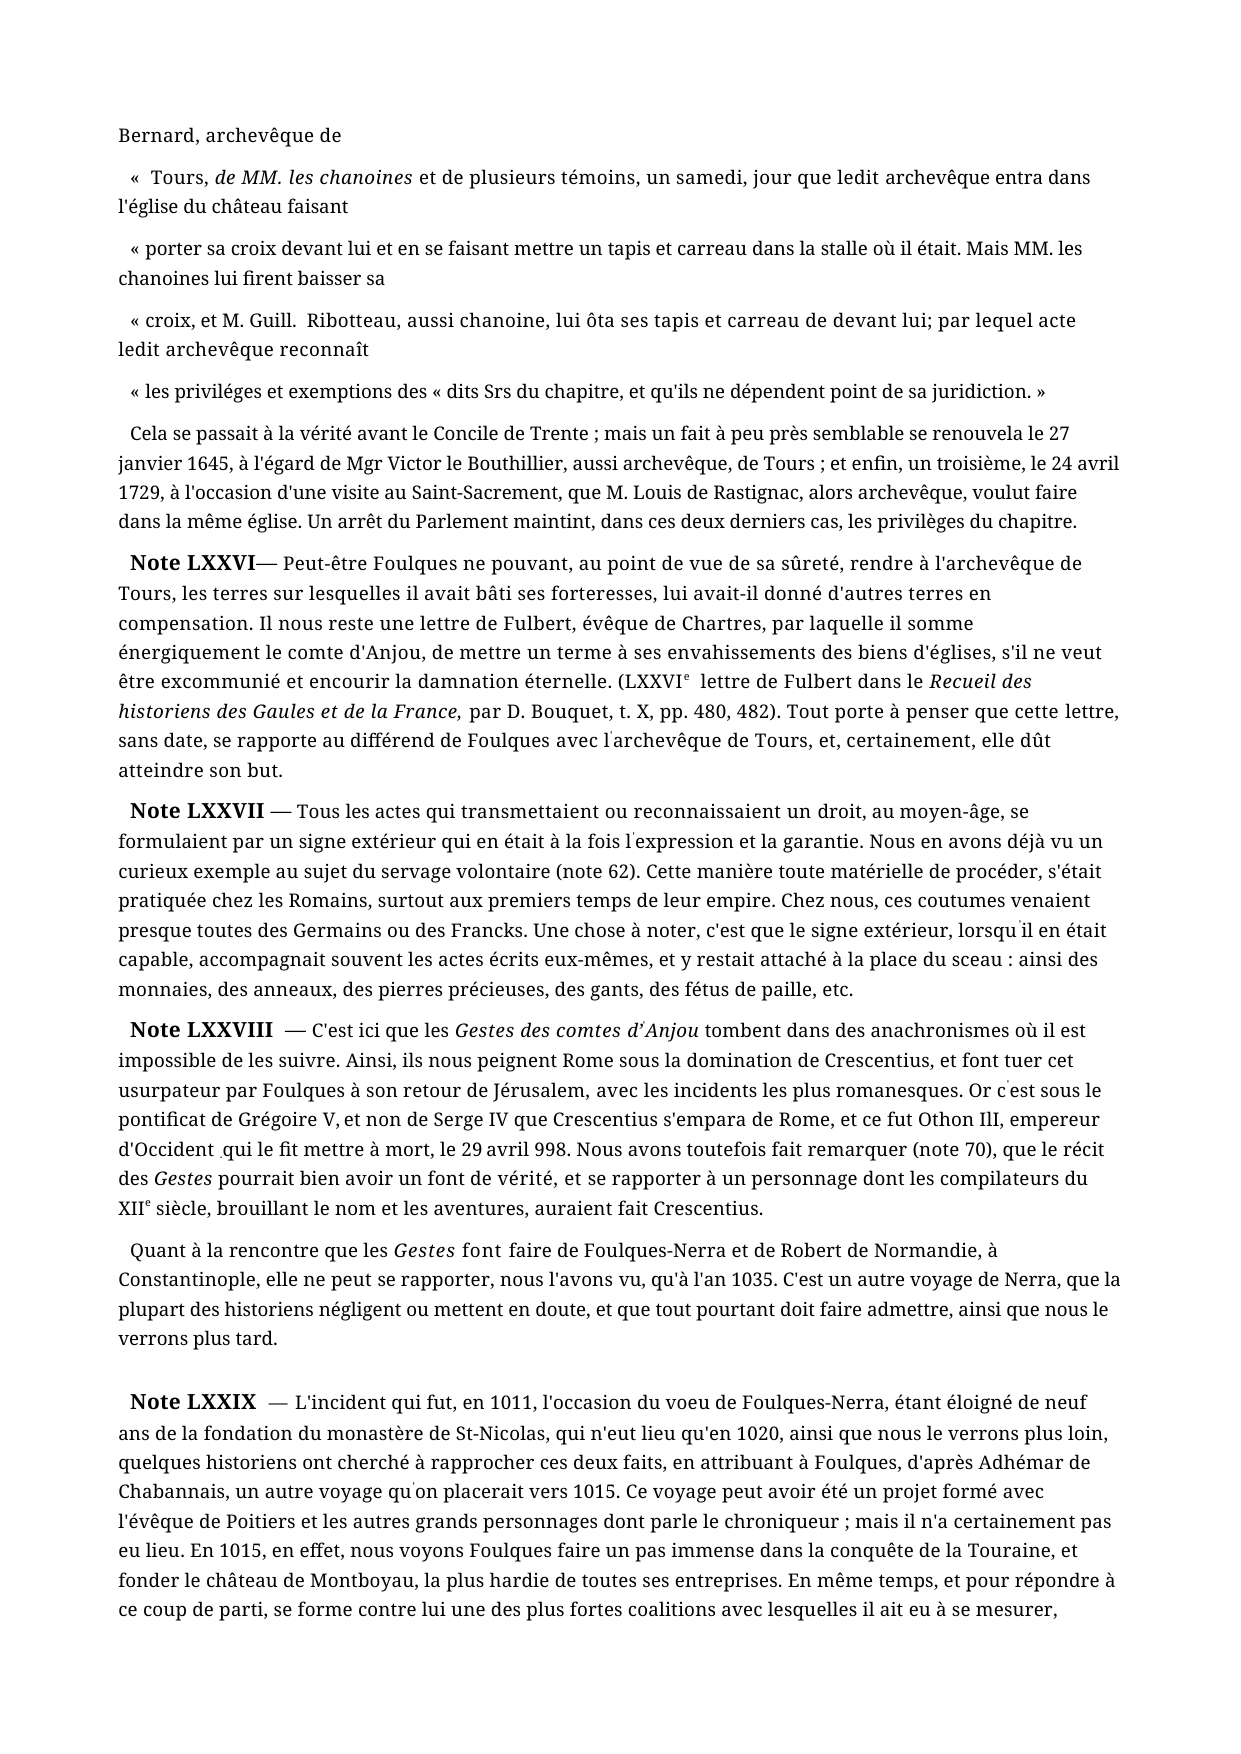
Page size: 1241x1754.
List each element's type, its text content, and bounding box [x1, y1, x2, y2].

text Quant à la rencontre que les Gestes font faire de Foulques-Nerra et de Robert de Normandie, à Constantinople, elle ne peut se rapporter, nous l'avons vu, qu'à l'an 1035. C'est un autre voyage de Nerra, que la plupart des historiens négligent ou mettent en doute, et que tout pourtant doit faire admettre, ainsi que nous le verrons plus tard. [118, 1233, 1122, 1351]
text Bernard, archevêque de [118, 118, 1122, 148]
text « Tours, de MM. les chanoines et de plusieurs témoins, un samedi, jour que ledit archevêque entra dans l'église du château faisant [118, 160, 1122, 219]
text « les priviléges et exemptions des « dits Srs du chapitre, et qu'ils ne dépendent point de sa juridiction. » [118, 374, 1122, 404]
text Note LXXVI— Peut-être Foulques ne pouvant, au point de vue de sa sûreté, rendre à l'archevêque de Tours, les terres sur lesquelles il avait bâti ses forteresses, lui avait-il donné d'autres terres en compensation. Il nous reste une lettre de Fulbert, évêque de Chartres, par laquelle il somme énergiquement le comte d'Anjou, de mettre un terme à ses envahissements des biens d'églises, s'il ne veut être excommunié et encourir la damnation éternelle. (LXXVIe lettre de Fulbert dans le Recueil des historiens des Gaules et de la France, par D. Bouquet, t. X, pp. 480, 482). Tout porte à penser que cette lettre, sans date, se rapporte au différend de Foulques avec l'archevêque de Tours, et, certainement, elle dût atteindre son but. [118, 547, 1122, 783]
text Note LXXVII — Tous les actes qui transmettaient ou reconnaissaient un droit, au moyen-âge, se formulaient par un signe extérieur qui en était à la fois l'expression et la garantie. Nous en avons déjà vu un curieux exemple au sujet du servage volontaire (note 62). Cette manière toute matérielle de procéder, s'était pratiquée chez les Romains, surtout aux premiers temps de leur empire. Chez nous, ces coutumes venaient presque toutes des Germains ou des Francks. Une chose à noter, c'est que le signe extérieur, lorsqu'il en était capable, accompagnait souvent les actes écrits eux-mêmes, et y restait attaché à la place du sceau : ainsi des monnaies, des anneaux, des pierres précieuses, des gants, des fétus de paille, etc. [118, 795, 1122, 1002]
text « porter sa croix devant lui et en se faisant mettre un tapis et carreau dans la stalle où il était. Mais MM. les chanoines lui firent baisser sa [118, 232, 1122, 291]
text Cela se passait à la vérité avant le Concile de Trente ; mais un fait à peu près semblable se renouvela le 27 janvier 1645, à l'égard de Mgr Victor le Bouthillier, aussi archevêque, de Tours ; et enfin, un troisième, le 24 avril 1729, à l'occasion d'une visite au Saint-Sacrement, que M. Louis de Rastignac, alors archevêque, voulut faire dans la même église. Un arrêt du Parlement maintint, dans ces deux derniers cas, les privilèges du chapitre. [118, 416, 1122, 534]
text Note LXXVIII — C'est ici que les Gestes des comtes d’'Anjou tombent dans des anachronismes où il est impossible de les suivre. Ainsi, ils nous peignent Rome sous la domination de Crescentius, et font tuer cet usurpateur par Foulques à son retour de Jérusalem, avec les incidents les plus romanesques. Or c'est sous le pontificat de Grégoire V, et non de Serge IV que Crescentius s'empara de Rome, et ce fut Othon IlI, empereur d'Occident .qui le fit mettre à mort, le 29 avril 998. Nous avons toutefois fait remarquer (note 70), que le récit des Gestes pourrait bien avoir un font de vérité, et se rapporter à un personnage dont les compilateurs du XIIe siècle, brouillant le nom et les aventures, auraient fait Crescentius. [118, 1014, 1122, 1220]
text Note LXXIX — L'incident qui fut, en 1011, l'occasion du voeu de Foulques-Nerra, étant éloigné de neuf ans de la fondation du monastère de St-Nicolas, qui n'eut lieu qu'en 1020, ainsi que nous le verrons plus loin, quelques historiens ont cherché à rapprocher ces deux faits, en attribuant à Foulques, d'après Adhémar de Chabannais, un autre voyage qu'on placerait vers 1015. Ce voyage peut avoir été un projet formé avec l'évêque de Poitiers et les autres grands personnages dont parle le chroniqueur ; mais il n'a certainement pas eu lieu. En 1015, en effet, nous voyons Foulques faire un pas immense dans la conquête de la Touraine, et fonder le château de Montboyau, la plus hardie de toutes ses entreprises. En même temps, et pour répondre à ce coup de parti, se forme contre lui une des plus fortes coalitions avec lesquelles il ait eu à se mesurer, [118, 1386, 1122, 1622]
text « croix, et M. Guill. Ribotteau, aussi chanoine, lui ôta ses tapis et carreau de devant lui; par lequel acte ledit archevêque reconnaît [118, 303, 1122, 362]
